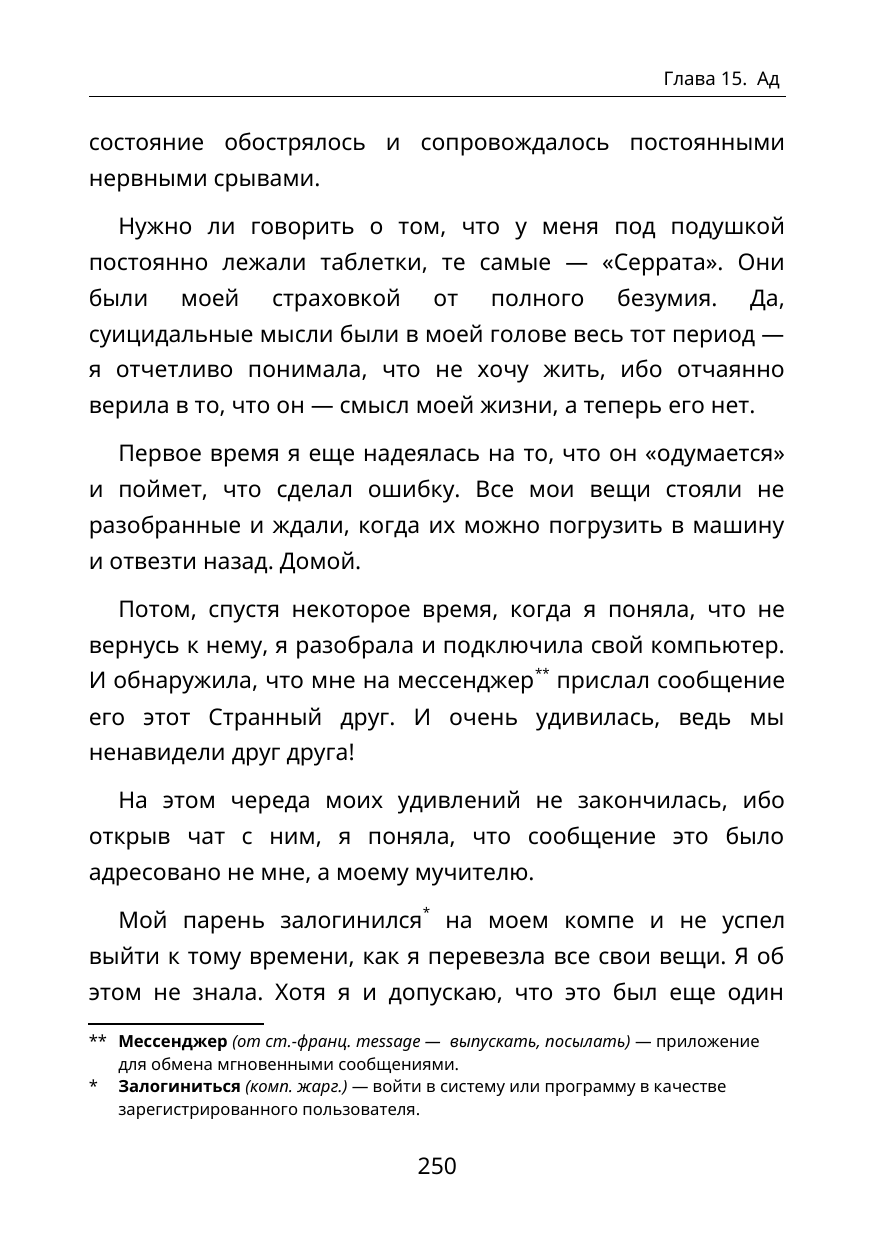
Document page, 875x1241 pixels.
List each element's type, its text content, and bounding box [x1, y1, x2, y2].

text Первое время я еще надеялась на то, что он «одумается» и поймет, что сделал ошибку. Все мои вещи стояли не разобранные и ждали, когда их можно погрузить в машину и отвезти назад. Домой. [88, 437, 786, 576]
text состояние обострялось и сопровождалось постоянными нервными срывами. [88, 126, 786, 193]
text Залогиниться (комп. жарг.) — войти в систему или программу в качестве зарегистрированного пользователя. [88, 1075, 786, 1120]
text Потом, спустя некоторое время, когда я поняла, что не вернусь к нему, я разобрала и подключила свой компьютер. И обнаружила, что мне на мессенджер прислал сообщение его этот Странный друг. И очень удивилась, ведь мы ненавидели друг друга! [88, 593, 786, 768]
text Мессенджер (от ст.-франц. message — выпускать, посылать) — приложение для обмена мгновенными сообщениями. [88, 1029, 786, 1075]
text Мой парень залогинился на моем компе и не успел выйти к тому времени, как я перевезла все свои вещи. Я об этом не знала. Хотя я и допускаю, что это был еще один [88, 904, 786, 1007]
text На этом череда моих удивлений не закончилась, ибо открыв чат с ним, я поняла, что сообщение это было адресовано не мне, а моему мучителю. [88, 784, 786, 887]
text Нужно ли говорить о том, что у меня под подушкой постоянно лежали таблетки, те самые — «Серрата». Они были моей страховкой от полного безумия. Да, суицидальные мысли были в моей голове весь тот период — я отчетливо понимала, что не хочу жить, ибо отчаянно верила в то, что он — смысл моей жизни, а теперь его нет. [88, 210, 786, 421]
